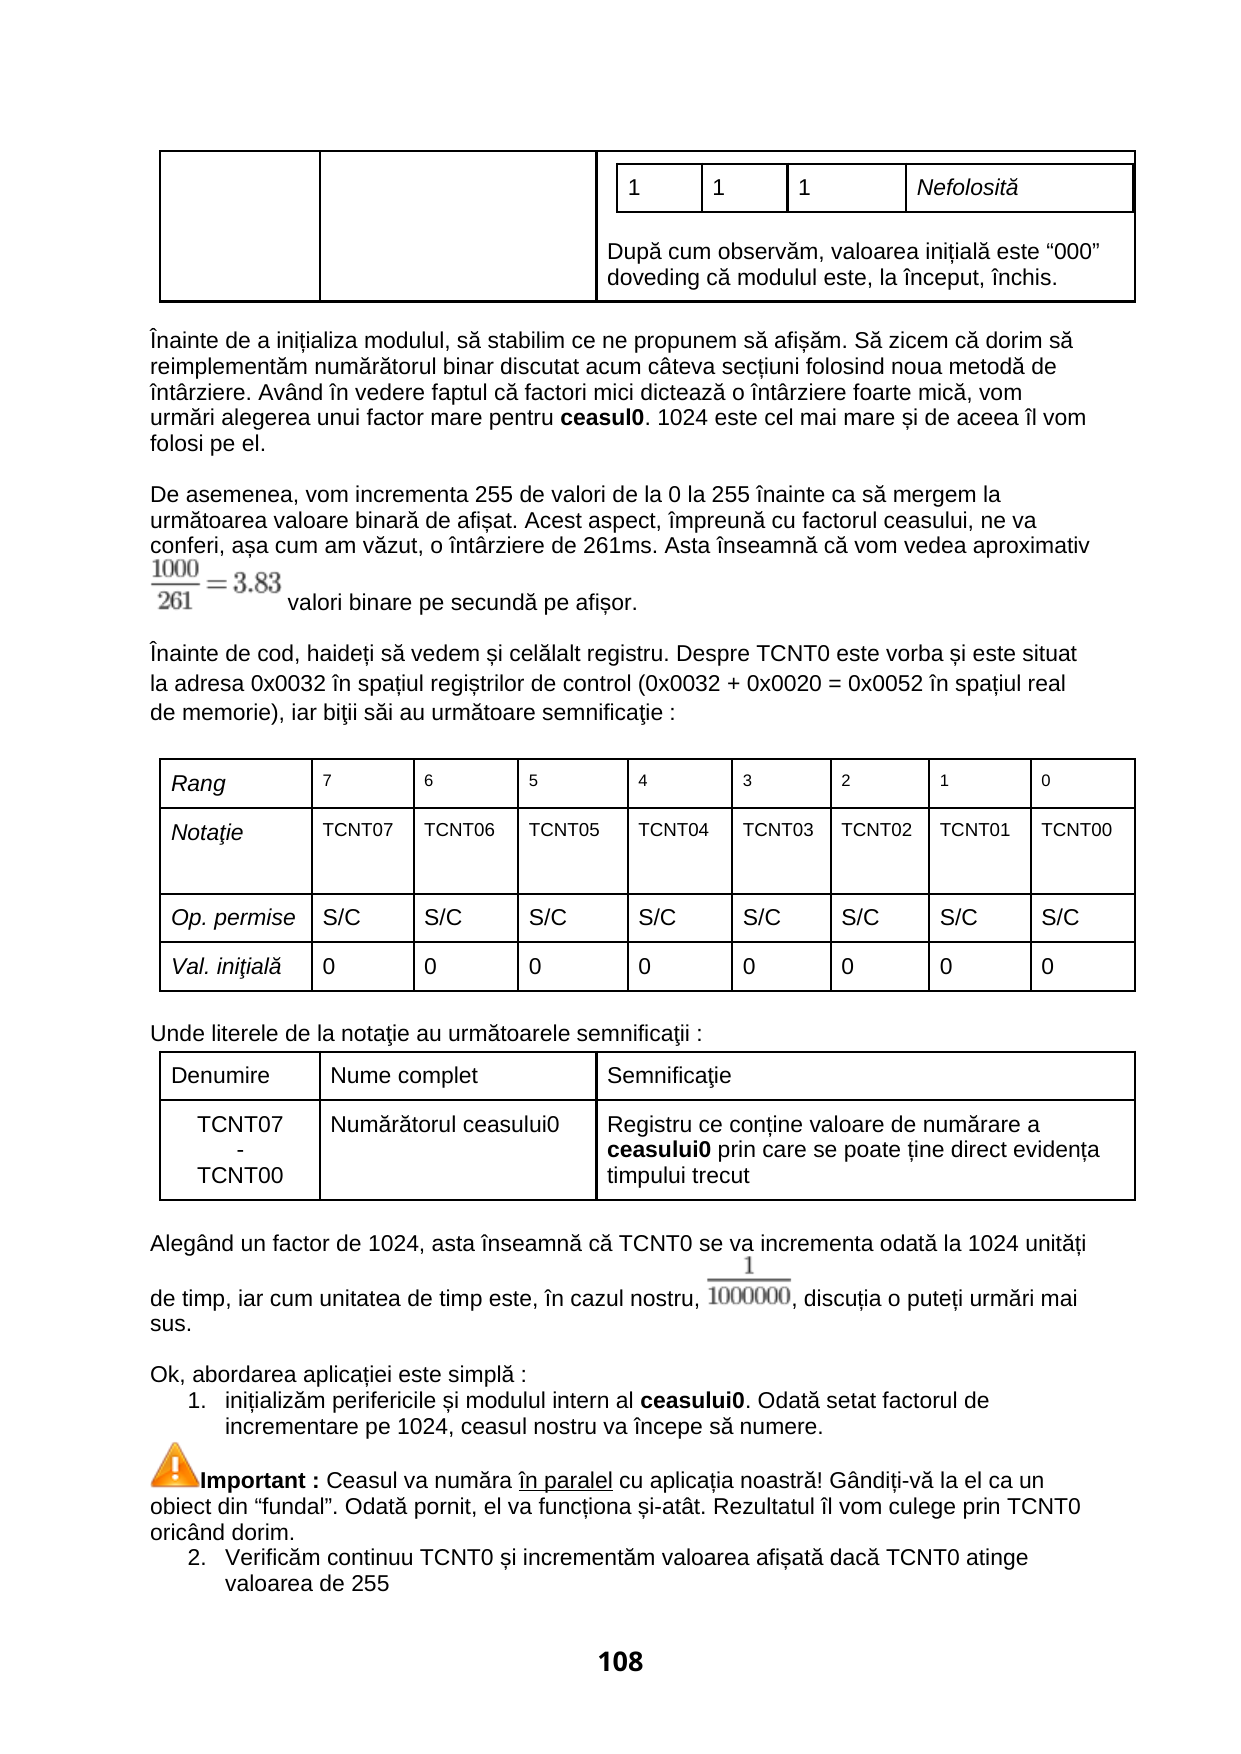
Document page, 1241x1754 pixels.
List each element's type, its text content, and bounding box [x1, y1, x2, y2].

table_cell Registru ce conține valoare de numărare a ceasului0 prin care se poate ține direct evidența timpului trecut [598, 1101, 1134, 1199]
table_cell Notaţie [161, 809, 311, 893]
table_header Semnificaţie [598, 1053, 1134, 1099]
text De asemenea, vom incrementa 255 de valori de la 0 la 255 înainte ca să mergem la următoarea valoare binară de afișat. Acest aspect, împreună cu factorul ceasului, ne va conferi, așa cum am văzut, o întârziere de 261ms. Asta înseamnă că vom vedea aproximativ valori binare pe secundă pe afișor. [150, 482, 1091, 615]
table_header 0 [1032, 760, 1134, 807]
table_cell S/C [930, 895, 1030, 941]
table_cell S/C [519, 895, 627, 941]
table_header 3 [733, 760, 830, 807]
table_cell TCNT04 [629, 809, 731, 893]
text Ok, abordarea aplicației este simplă : [150, 1362, 1091, 1388]
text Important : Ceasul va număra în paralel cu aplicația noastră! Gândiți-vă la el ca un obiect din “fundal”. Odată pornit, el va funcționa și-atât. Rezultatul îl vom culege prin TCNT0 oricând dorim. [150, 1465, 1091, 1545]
table_cell 0 [930, 943, 1030, 990]
text Înainte de cod, haideți să vedem și celălalt registru. Despre TCNT0 este vorba și este situat la adresa 0x0032 în spațiul regiștrilor de control (0x0032 + 0x0020 = 0x0052 în spațiul real de memorie), iar biţii săi au următoare semnificaţie : [150, 641, 1091, 725]
text Unde literele de la notaţie au următoarele semnificaţii : [150, 1021, 1091, 1047]
table_cell TCNT06 [415, 809, 517, 893]
table_header Denumire [161, 1053, 319, 1099]
table_header 1 [930, 760, 1030, 807]
table_cell TCNT02 [832, 809, 928, 893]
table_cell TCNT00 [1032, 809, 1134, 893]
table_header Nume complet [321, 1053, 595, 1099]
table_cell S/C [313, 895, 413, 941]
table_header Rang [161, 760, 311, 807]
table_cell S/C [832, 895, 928, 941]
table_cell S/C [1032, 895, 1134, 941]
picture [706, 1256, 792, 1306]
picture [150, 558, 282, 611]
table_cell Op. permise [161, 895, 311, 941]
table_cell S/C [733, 895, 830, 941]
table_cell TCNT07 [313, 809, 413, 893]
table_cell După cum observăm, valoarea inițială este “000” doveding că modulul este, la început, închis. [598, 152, 1134, 300]
table_cell TCNT03 [733, 809, 830, 893]
table_cell 0 [1032, 943, 1134, 990]
list inițializăm perifericile și modulul intern al ceasului0. Odată setat factorul de incrementare pe 1024, ceasul nostru va începe să numere. [187, 1388, 1091, 1439]
table_cell TCNT07 - TCNT00 [161, 1101, 319, 1199]
table_cell TCNT01 [930, 809, 1030, 893]
table_header 5 [519, 760, 627, 807]
table_cell S/C [415, 895, 517, 941]
table_cell Nefolosită [907, 165, 1132, 211]
table_cell 0 [733, 943, 830, 990]
table_cell 0 [629, 943, 731, 990]
table_cell 0 [519, 943, 627, 990]
table_cell Numărătorul ceasului0 [321, 1101, 595, 1199]
table_header 7 [313, 760, 413, 807]
list Verificăm continuu TCNT0 și incrementăm valoarea afișată dacă TCNT0 atinge valoarea de 255 [187, 1545, 1091, 1596]
table_header 2 [832, 760, 928, 807]
table_cell 0 [415, 943, 517, 990]
table_header 6 [415, 760, 517, 807]
text Înainte de a inițializa modulul, să stabilim ce ne propunem să afișăm. Să zicem că dorim să reimplementăm numărătorul binar discutat acum câteva secțiuni folosind noua metodă de întârziere. Având în vedere faptul că factori mici dictează o întârziere foarte mică, vom urmări alegerea unui factor mare pentru ceasul0. 1024 este cel mai mare și de aceea îl vom folosi pe el. [150, 328, 1091, 456]
table_cell 0 [313, 943, 413, 990]
table_header 4 [629, 760, 731, 807]
table_cell Val. iniţială [161, 943, 311, 990]
table_cell [321, 152, 595, 300]
table_cell S/C [629, 895, 731, 941]
table_cell 0 [832, 943, 928, 990]
table_cell [161, 152, 319, 300]
table_cell TCNT05 [519, 809, 627, 893]
table_cell 1 [789, 165, 905, 211]
table_cell 1 [703, 165, 786, 211]
text Alegând un factor de 1024, asta înseamnă că TCNT0 se va incrementa odată la 1024 unități de timp, iar cum unitatea de timp este, în cazul nostru, , discuția o puteți urmări mai sus. [150, 1230, 1091, 1336]
table_cell 1 [618, 165, 701, 211]
picture [150, 1438, 200, 1489]
